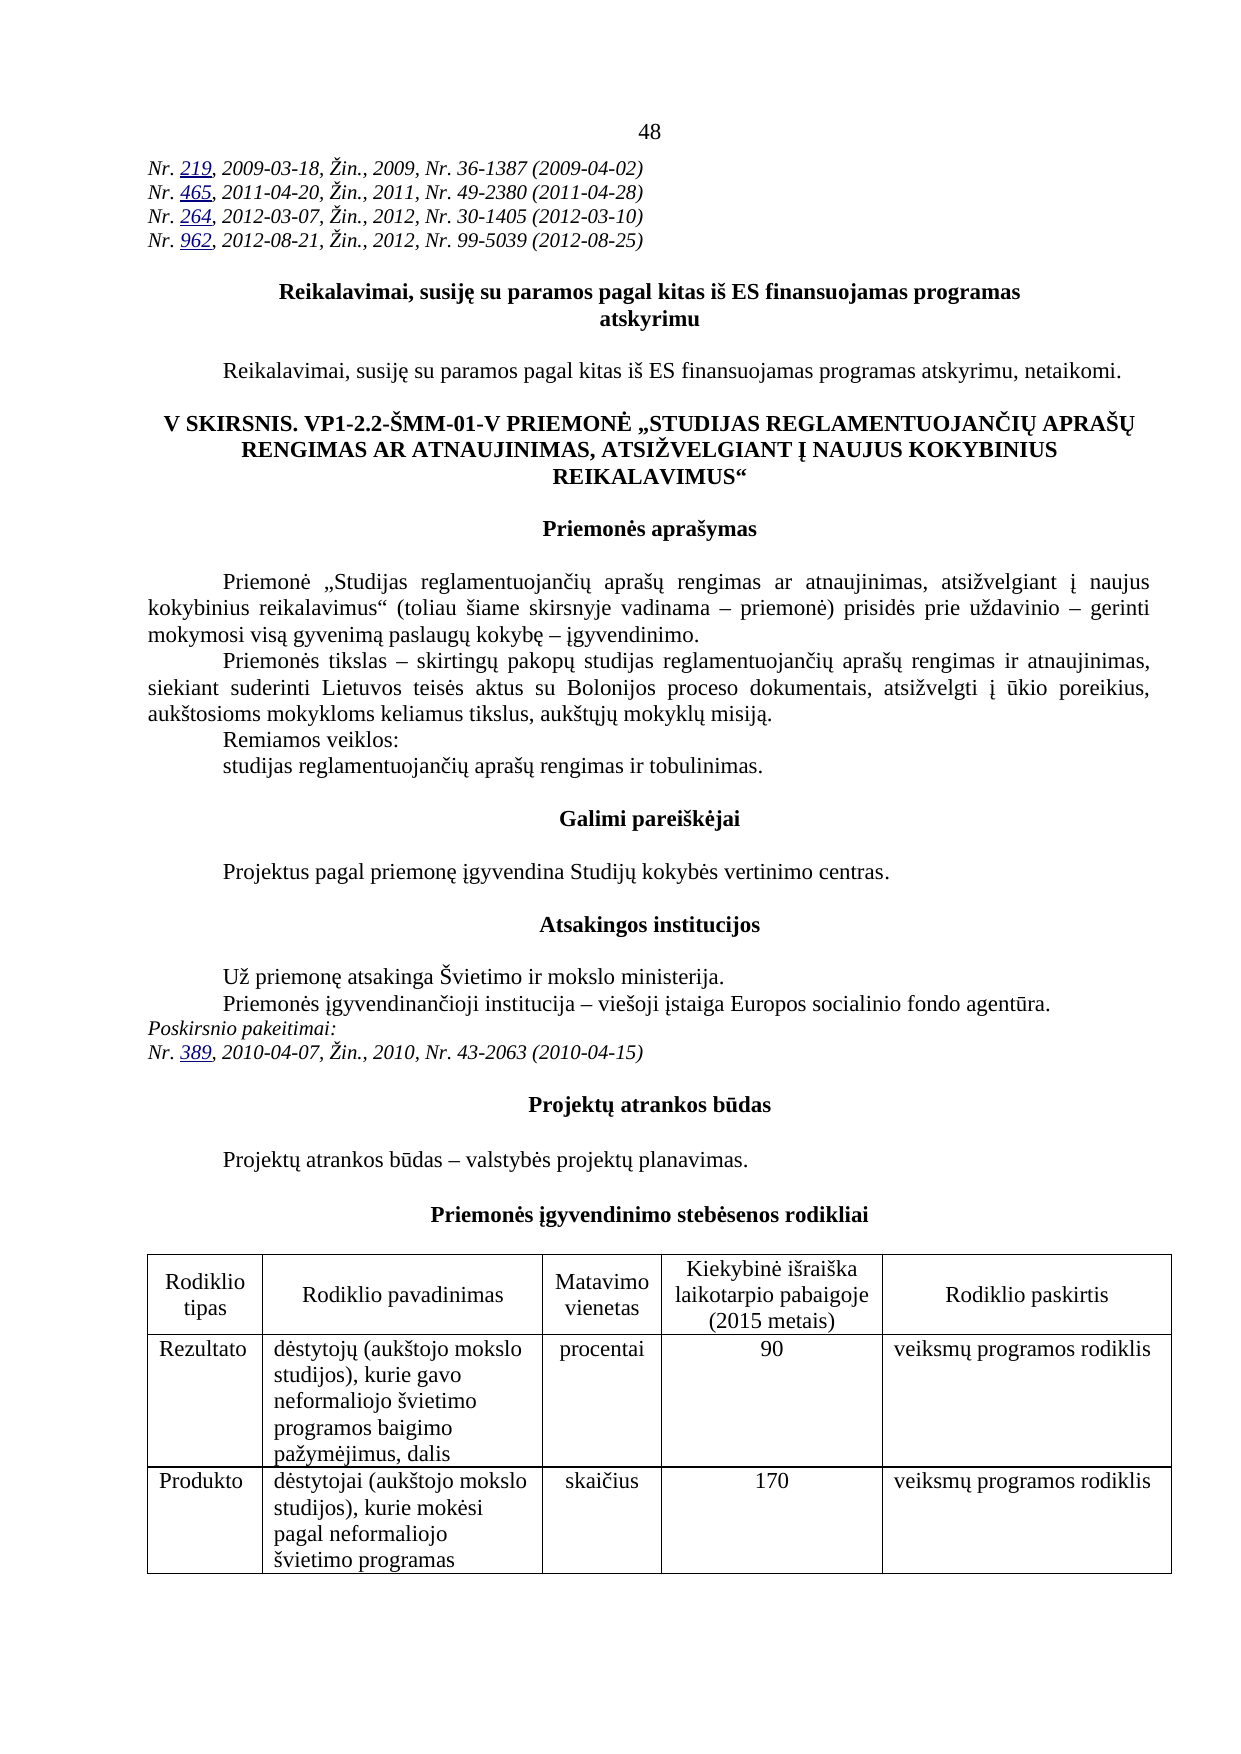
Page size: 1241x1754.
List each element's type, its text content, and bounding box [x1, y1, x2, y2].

text Projektų atrankos būdas [148, 1091, 1152, 1117]
table_cell procentai [543, 1335, 661, 1466]
table_cell Rezultato [148, 1335, 262, 1466]
table_cell veiksmų programos rodiklis [883, 1468, 1171, 1573]
table_cell skaičius [543, 1468, 661, 1573]
text Nr. 465, 2011-04-20, Žin., 2011, Nr. 49-2380 (2011-04-28) [148, 180, 1152, 204]
text Nr. 264, 2012-03-07, Žin., 2012, Nr. 30-1405 (2012-03-10) [148, 204, 1152, 228]
text Atsakingos institucijos [148, 911, 1152, 937]
subtitle V SKIRSNIS. VP1-2.2-ŠMM-01-V PRIEMONĖ „STUDIJAS REGLAMENTUOJANČIŲ APRAŠŲ RENGIMAS AR ATNAUJINIMAS, ATSIŽVELGIANT Į NAUJUS KOKYBINIUS REIKALAVIMUS“ [148, 410, 1152, 489]
table_cell veiksmų programos rodiklis [883, 1335, 1171, 1466]
text studijas reglamentuojančių aprašų rengimas ir tobulinimas. [148, 753, 1152, 779]
table_header Rodiklio tipas [148, 1255, 262, 1334]
table_header Rodiklio pavadinimas [263, 1255, 542, 1334]
text Priemonės tikslas – skirtingų pakopų studijas reglamentuojančių aprašų rengimas ir atnaujinimas, siekiant suderinti Lietuvos teisės aktus su Bolonijos proceso dokumentais, atsižvelgti į ūkio poreikius, aukštosioms mokykloms keliamus tikslus, aukštųjų mokyklų misiją. [148, 647, 1152, 726]
text Remiamos veiklos: [148, 726, 1152, 753]
text Priemonė „Studijas reglamentuojančių aprašų rengimas ar atnaujinimas, atsižvelgiant į naujus kokybinius reikalavimus“ (toliau šiame skirsnyje vadinama – priemonė) prisidės prie uždavinio – gerinti mokymosi visą gyvenimą paslaugų kokybę – įgyvendinimo. [148, 568, 1152, 647]
table_cell dėstytojai (aukštojo mokslo studijos), kurie mokėsi pagal neformaliojo švietimo programas [263, 1468, 542, 1573]
table_cell 170 [662, 1468, 882, 1573]
table_header Rodiklio paskirtis [883, 1255, 1171, 1334]
text Galimi pareiškėjai [148, 805, 1152, 832]
text Nr. 389, 2010-04-07, Žin., 2010, Nr. 43-2063 (2010-04-15) [148, 1040, 1152, 1064]
text Nr. 962, 2012-08-21, Žin., 2012, Nr. 99-5039 (2012-08-25) [148, 228, 1152, 252]
table_cell dėstytojų (aukštojo mokslo studijos), kurie gavo neformaliojo švietimo programos baigimo pažymėjimus, dalis [263, 1335, 542, 1466]
text Projektus pagal priemonę įgyvendina Studijų kokybės vertinimo centras. [148, 858, 1152, 884]
table_cell Produkto [148, 1468, 262, 1573]
table_cell 90 [662, 1335, 882, 1466]
text Priemonės įgyvendinančioji institucija – viešoji įstaiga Europos socialinio fondo agentūra. [148, 990, 1152, 1016]
subtitle Priemonės aprašymas [148, 515, 1152, 542]
text Už priemonę atsakinga Švietimo ir mokslo ministerija. [148, 963, 1152, 990]
text Priemonės įgyvendinimo stebėsenos rodikliai [148, 1201, 1152, 1227]
text Projektų atrankos būdas – valstybės projektų planavimas. [148, 1146, 1152, 1172]
text Nr. 219, 2009-03-18, Žin., 2009, Nr. 36-1387 (2009-04-02) [148, 156, 1152, 180]
table_header Matavimo vienetas [543, 1255, 661, 1334]
text Poskirsnio pakeitimai: [148, 1016, 1152, 1040]
text Reikalavimai, susiję su paramos pagal kitas iš ES finansuojamas programas atskyrimu, netaikomi. [148, 357, 1152, 384]
text Reikalavimai, susiję su paramos pagal kitas iš ES finansuojamas programas atskyrimu [148, 278, 1152, 331]
table_header Kiekybinė išraiška laikotarpio pabaigoje (2015 metais) [662, 1255, 882, 1334]
